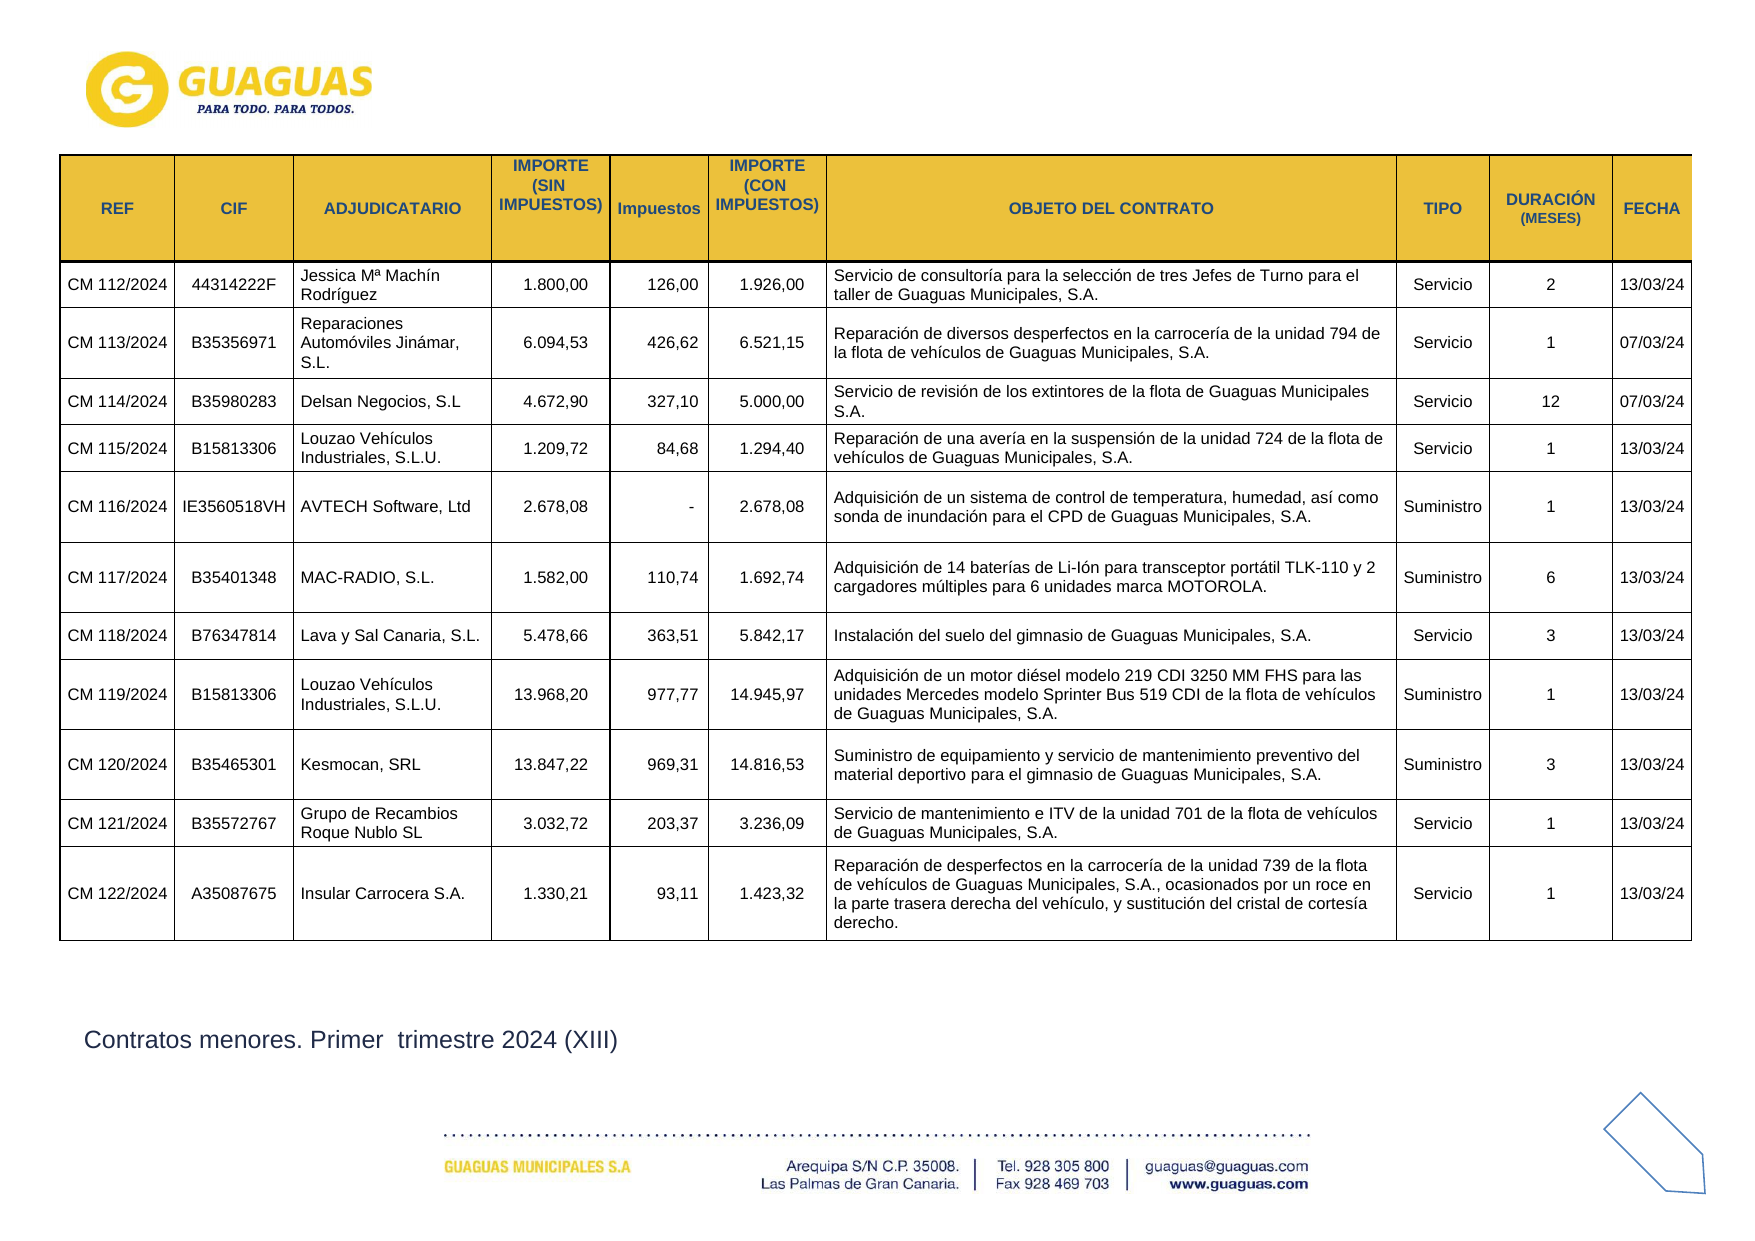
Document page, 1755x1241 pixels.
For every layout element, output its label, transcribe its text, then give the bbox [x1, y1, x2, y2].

table_cell CM 115/2024 [61, 425, 174, 471]
table_cell B35572767 [175, 800, 293, 846]
table_cell Adquisición de 14 baterías de Li-Ión para transceptor portátil TLK-110 y 2 cargadores múltiples para 6 unidades marca MOTOROLA. [827, 543, 1396, 612]
table_cell 1 [1490, 847, 1612, 940]
table_cell MAC-RADIO, S.L. [294, 543, 491, 612]
table_cell Servicio [1397, 263, 1489, 307]
table_cell AVTECH Software, Ltd [294, 472, 491, 542]
table_cell IMPORTE (SIN IMPUESTOS) [492, 156, 609, 260]
table_cell 44314222F [175, 263, 293, 307]
table_cell B15813306 [175, 660, 293, 729]
table_cell Impuestos [611, 156, 708, 260]
table_cell B35465301 [175, 730, 293, 799]
table_cell Instalación del suelo del gimnasio de Guaguas Municipales, S.A. [827, 613, 1396, 659]
table_cell 1.692,74 [709, 543, 826, 612]
table_cell TIPO [1397, 156, 1489, 260]
table_cell 07/03/24 [1613, 379, 1691, 424]
table_cell Servicio [1397, 379, 1489, 424]
table_cell IE3560518VH [175, 472, 293, 542]
table_cell 1.294,40 [709, 425, 826, 471]
table_cell 4.672,90 [492, 379, 609, 424]
table_cell Reparación de una avería en la suspensión de la unidad 724 de la flota de vehículos de Guaguas Municipales, S.A. [827, 425, 1396, 471]
table_cell ADJUDICATARIO [294, 156, 491, 260]
table_cell 2 [1490, 263, 1612, 307]
table_cell B35980283 [175, 379, 293, 424]
table_cell 13.847,22 [492, 730, 609, 799]
table_cell 14.816,53 [709, 730, 826, 799]
table_cell Louzao Vehículos Industriales, S.L.U. [294, 660, 491, 729]
table_cell 6.094,53 [492, 308, 609, 377]
table_cell 3 [1490, 613, 1612, 659]
table_cell 12 [1490, 379, 1612, 424]
table_cell Grupo de Recambios Roque Nublo SL [294, 800, 491, 846]
table_cell Reparaciones Automóviles Jinámar, S.L. [294, 308, 491, 377]
table_cell 363,51 [611, 613, 708, 659]
table_cell DURACIÓN (MESES) [1490, 156, 1612, 260]
table_cell 13/03/24 [1613, 543, 1691, 612]
table_cell 3.032,72 [492, 800, 609, 846]
table_cell CIF [175, 156, 293, 260]
text Contratos menores. Primer trimestre 2024 (XIII) [84, 1025, 1694, 1054]
table_cell 13.968,20 [492, 660, 609, 729]
table_cell B76347814 [175, 613, 293, 659]
table_cell Servicio [1397, 613, 1489, 659]
table_cell CM 120/2024 [61, 730, 174, 799]
table_cell Suministro de equipamiento y servicio de mantenimiento preventivo del material deportivo para el gimnasio de Guaguas Municipales, S.A. [827, 730, 1396, 799]
table_cell 977,77 [611, 660, 708, 729]
table_cell 5.478,66 [492, 613, 609, 659]
table_cell 1.800,00 [492, 263, 609, 307]
table_cell 14.945,97 [709, 660, 826, 729]
table_cell Servicio de revisión de los extintores de la flota de Guaguas Municipales S.A. [827, 379, 1396, 424]
table_cell 1 [1490, 800, 1612, 846]
table_cell Insular Carrocera S.A. [294, 847, 491, 940]
table_cell Jessica Mª Machín Rodríguez [294, 263, 491, 307]
table_cell 969,31 [611, 730, 708, 799]
table_cell 126,00 [611, 263, 708, 307]
table_cell 84,68 [611, 425, 708, 471]
table_cell 1.423,32 [709, 847, 826, 940]
table_cell 13/03/24 [1613, 613, 1691, 659]
table_cell Servicio de mantenimiento e ITV de la unidad 701 de la flota de vehículos de Guaguas Municipales, S.A. [827, 800, 1396, 846]
table_cell Reparación de desperfectos en la carrocería de la unidad 739 de la flota de vehículos de Guaguas Municipales, S.A., ocasionados por un roce en la parte trasera derecha del vehículo, y sustitución del cristal de cortesía derecho. [827, 847, 1396, 940]
table_cell B15813306 [175, 425, 293, 471]
table_cell 1 [1490, 425, 1612, 471]
table_cell Reparación de diversos desperfectos en la carrocería de la unidad 794 de la flota de vehículos de Guaguas Municipales, S.A. [827, 308, 1396, 377]
table_cell 13/03/24 [1613, 800, 1691, 846]
table_cell 1.209,72 [492, 425, 609, 471]
table_cell 1.330,21 [492, 847, 609, 940]
table_cell CM 119/2024 [61, 660, 174, 729]
table_cell Suministro [1397, 472, 1489, 542]
table_cell CM 118/2024 [61, 613, 174, 659]
table_cell IMPORTE (CON IMPUESTOS) [709, 156, 826, 260]
table_cell 5.000,00 [709, 379, 826, 424]
table_cell 203,37 [611, 800, 708, 846]
table_cell FECHA [1613, 156, 1692, 260]
table_cell 327,10 [611, 379, 708, 424]
table_cell Servicio [1397, 800, 1489, 846]
table_cell Servicio [1397, 847, 1489, 940]
table_cell OBJETO DEL CONTRATO [827, 156, 1396, 260]
table_cell Lava y Sal Canaria, S.L. [294, 613, 491, 659]
table_cell 13/03/24 [1613, 660, 1691, 729]
table_cell B35356971 [175, 308, 293, 377]
table_cell Suministro [1397, 730, 1489, 799]
table_cell CM 112/2024 [61, 263, 174, 307]
table_cell CM 122/2024 [61, 847, 174, 940]
table_cell CM 121/2024 [61, 800, 174, 846]
table_cell 5.842,17 [709, 613, 826, 659]
table_cell Adquisición de un motor diésel modelo 219 CDI 3250 MM FHS para las unidades Mercedes modelo Sprinter Bus 519 CDI de la flota de vehículos de Guaguas Municipales, S.A. [827, 660, 1396, 729]
table_cell A35087675 [175, 847, 293, 940]
table_cell 6.521,15 [709, 308, 826, 377]
table_cell Servicio de consultoría para la selección de tres Jefes de Turno para el taller de Guaguas Municipales, S.A. [827, 263, 1396, 307]
table_cell 6 [1490, 543, 1612, 612]
table_cell 110,74 [611, 543, 708, 612]
table_cell Louzao Vehículos Industriales, S.L.U. [294, 425, 491, 471]
table_cell Kesmocan, SRL [294, 730, 491, 799]
table_cell 13/03/24 [1613, 730, 1691, 799]
table_cell 3.236,09 [709, 800, 826, 846]
table_cell Adquisición de un sistema de control de temperatura, humedad, así como sonda de inundación para el CPD de Guaguas Municipales, S.A. [827, 472, 1396, 542]
table_cell 07/03/24 [1613, 308, 1691, 377]
table_cell Suministro [1397, 660, 1489, 729]
table_cell 13/03/24 [1613, 847, 1691, 940]
table_cell 1 [1490, 660, 1612, 729]
table_cell 2.678,08 [709, 472, 826, 542]
table_cell CM 114/2024 [61, 379, 174, 424]
table_cell Delsan Negocios, S.L [294, 379, 491, 424]
table_cell B35401348 [175, 543, 293, 612]
table_cell CM 113/2024 [61, 308, 174, 377]
table_cell Servicio [1397, 425, 1489, 471]
table_cell 1 [1490, 472, 1612, 542]
table_cell 426,62 [611, 308, 708, 377]
table_cell CM 117/2024 [61, 543, 174, 612]
table_cell 1.582,00 [492, 543, 609, 612]
table_cell 2.678,08 [492, 472, 609, 542]
table_cell 93,11 [611, 847, 708, 940]
table_cell Servicio [1397, 308, 1489, 377]
table_cell 3 [1490, 730, 1612, 799]
table_cell Suministro [1397, 543, 1489, 612]
table_cell - [611, 472, 708, 542]
table_cell 13/03/24 [1613, 263, 1691, 307]
table_cell CM 116/2024 [61, 472, 174, 542]
table_cell 1.926,00 [709, 263, 826, 307]
table_cell 13/03/24 [1613, 425, 1691, 471]
table_cell 1 [1490, 308, 1612, 377]
table_cell REF [61, 156, 174, 260]
table_cell 13/03/24 [1613, 472, 1691, 542]
